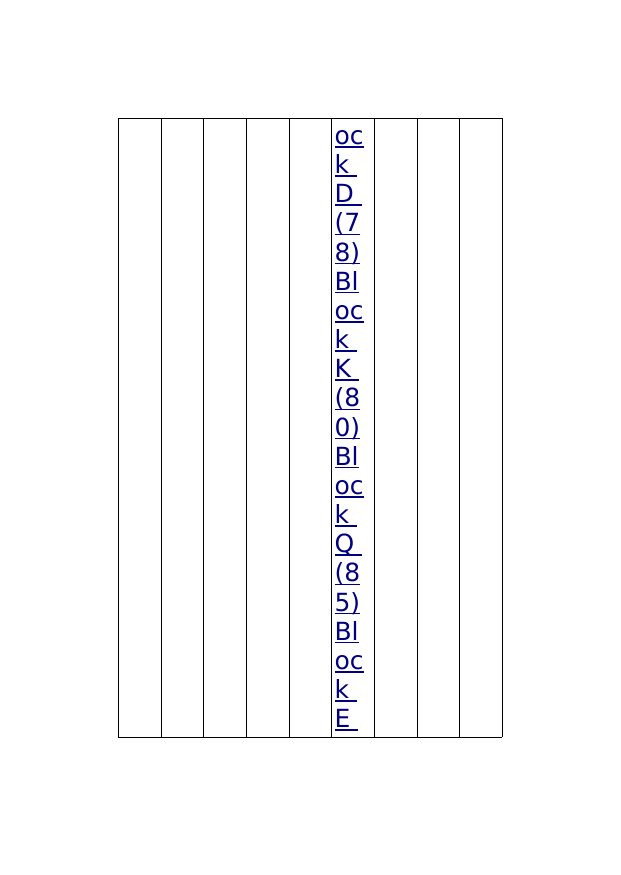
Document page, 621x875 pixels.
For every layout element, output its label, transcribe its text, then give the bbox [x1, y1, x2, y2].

table_cell [418, 119, 459, 737]
table_cell [460, 119, 502, 737]
table_cell [162, 119, 203, 737]
table_cell [247, 119, 289, 737]
table_cell [119, 119, 161, 737]
table_cell [204, 119, 246, 737]
table_cell [290, 119, 331, 737]
table_cell ock D (78) Block K (80) Block Q (85) Block E [332, 119, 374, 737]
table_cell [375, 119, 417, 737]
